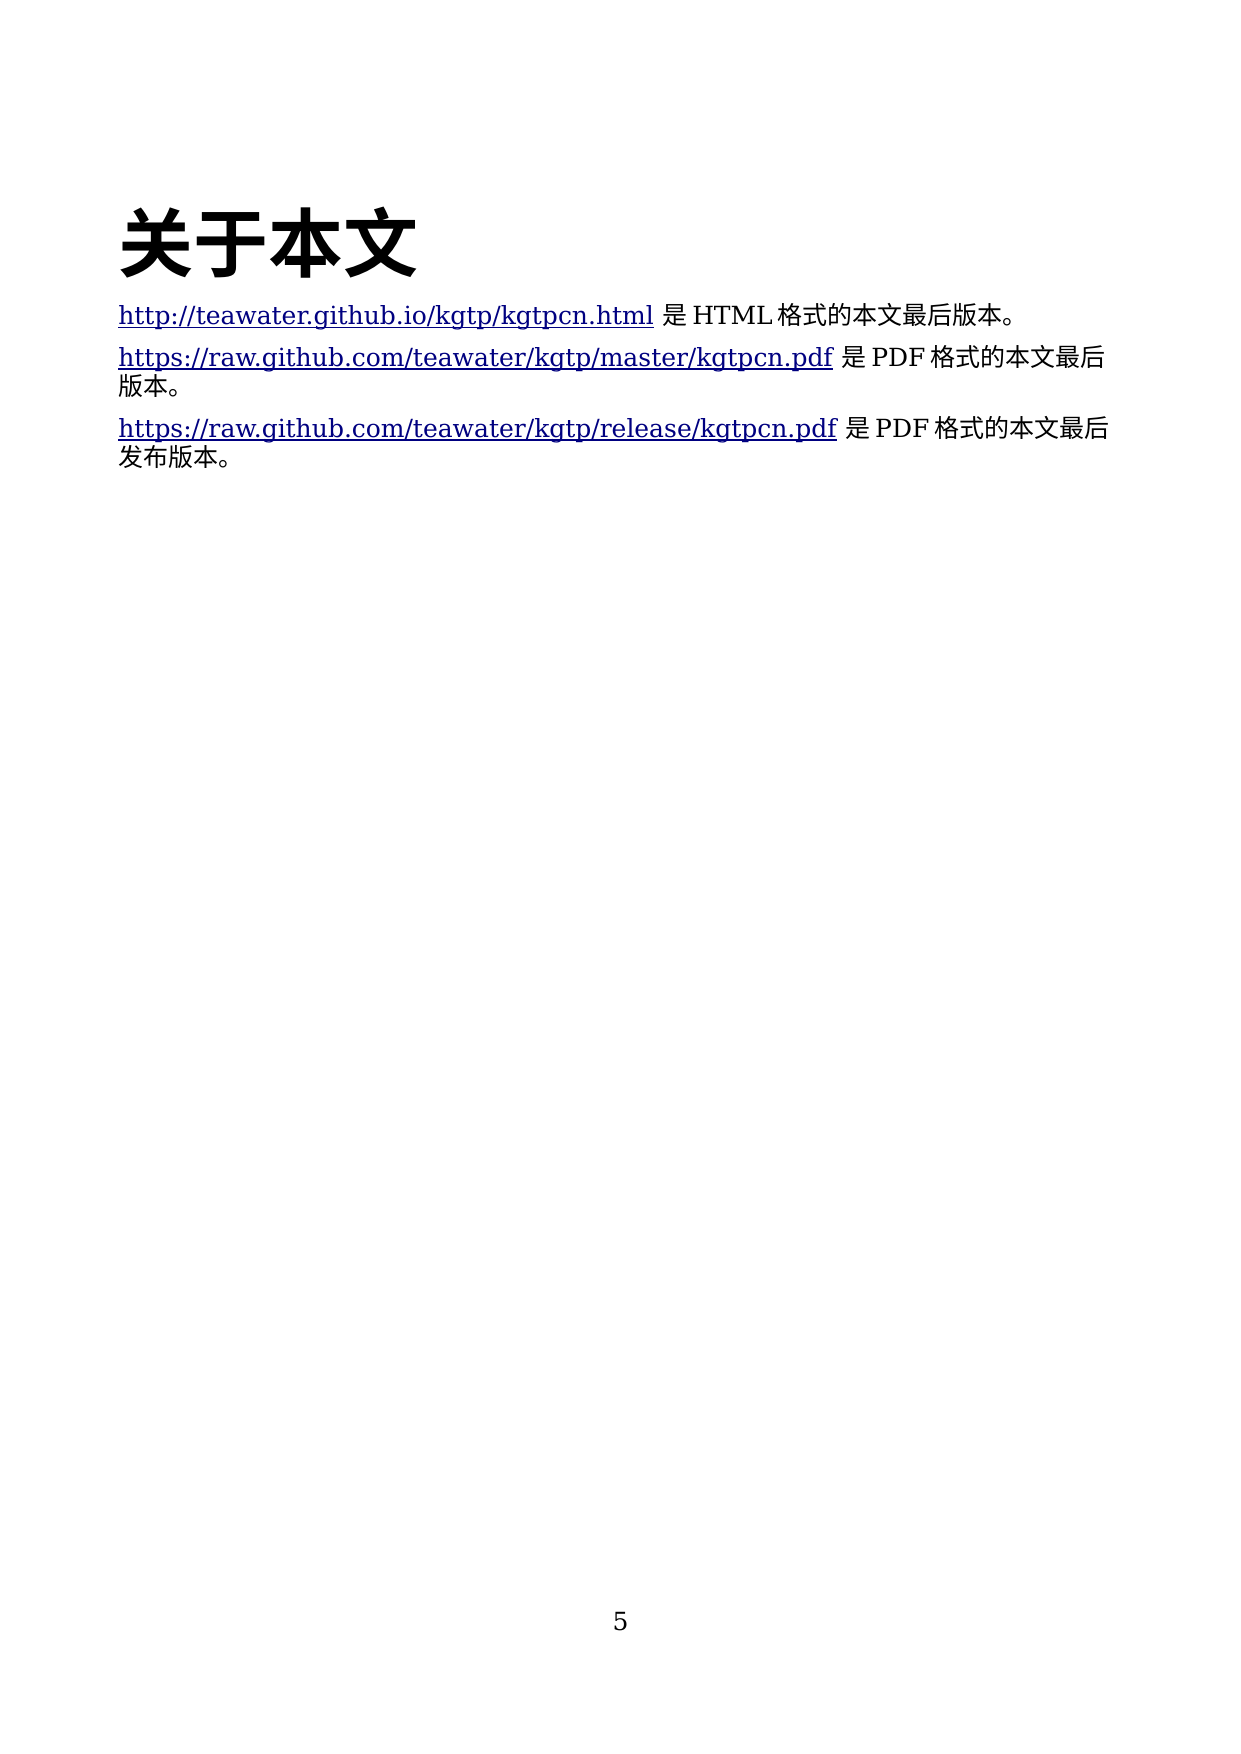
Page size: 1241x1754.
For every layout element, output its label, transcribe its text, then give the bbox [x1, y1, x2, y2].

text https://raw.github.com/teawater/kgtp/release/kgtpcn.pdf 是PDF格式的本文最后发布版本。 [118, 414, 1122, 472]
subtitle 关于本文 [118, 202, 1122, 289]
text http://teawater.github.io/kgtp/kgtpcn.html 是HTML格式的本文最后版本。 [118, 302, 1122, 331]
text https://raw.github.com/teawater/kgtp/master/kgtpcn.pdf 是PDF格式的本文最后版本。 [118, 343, 1122, 402]
